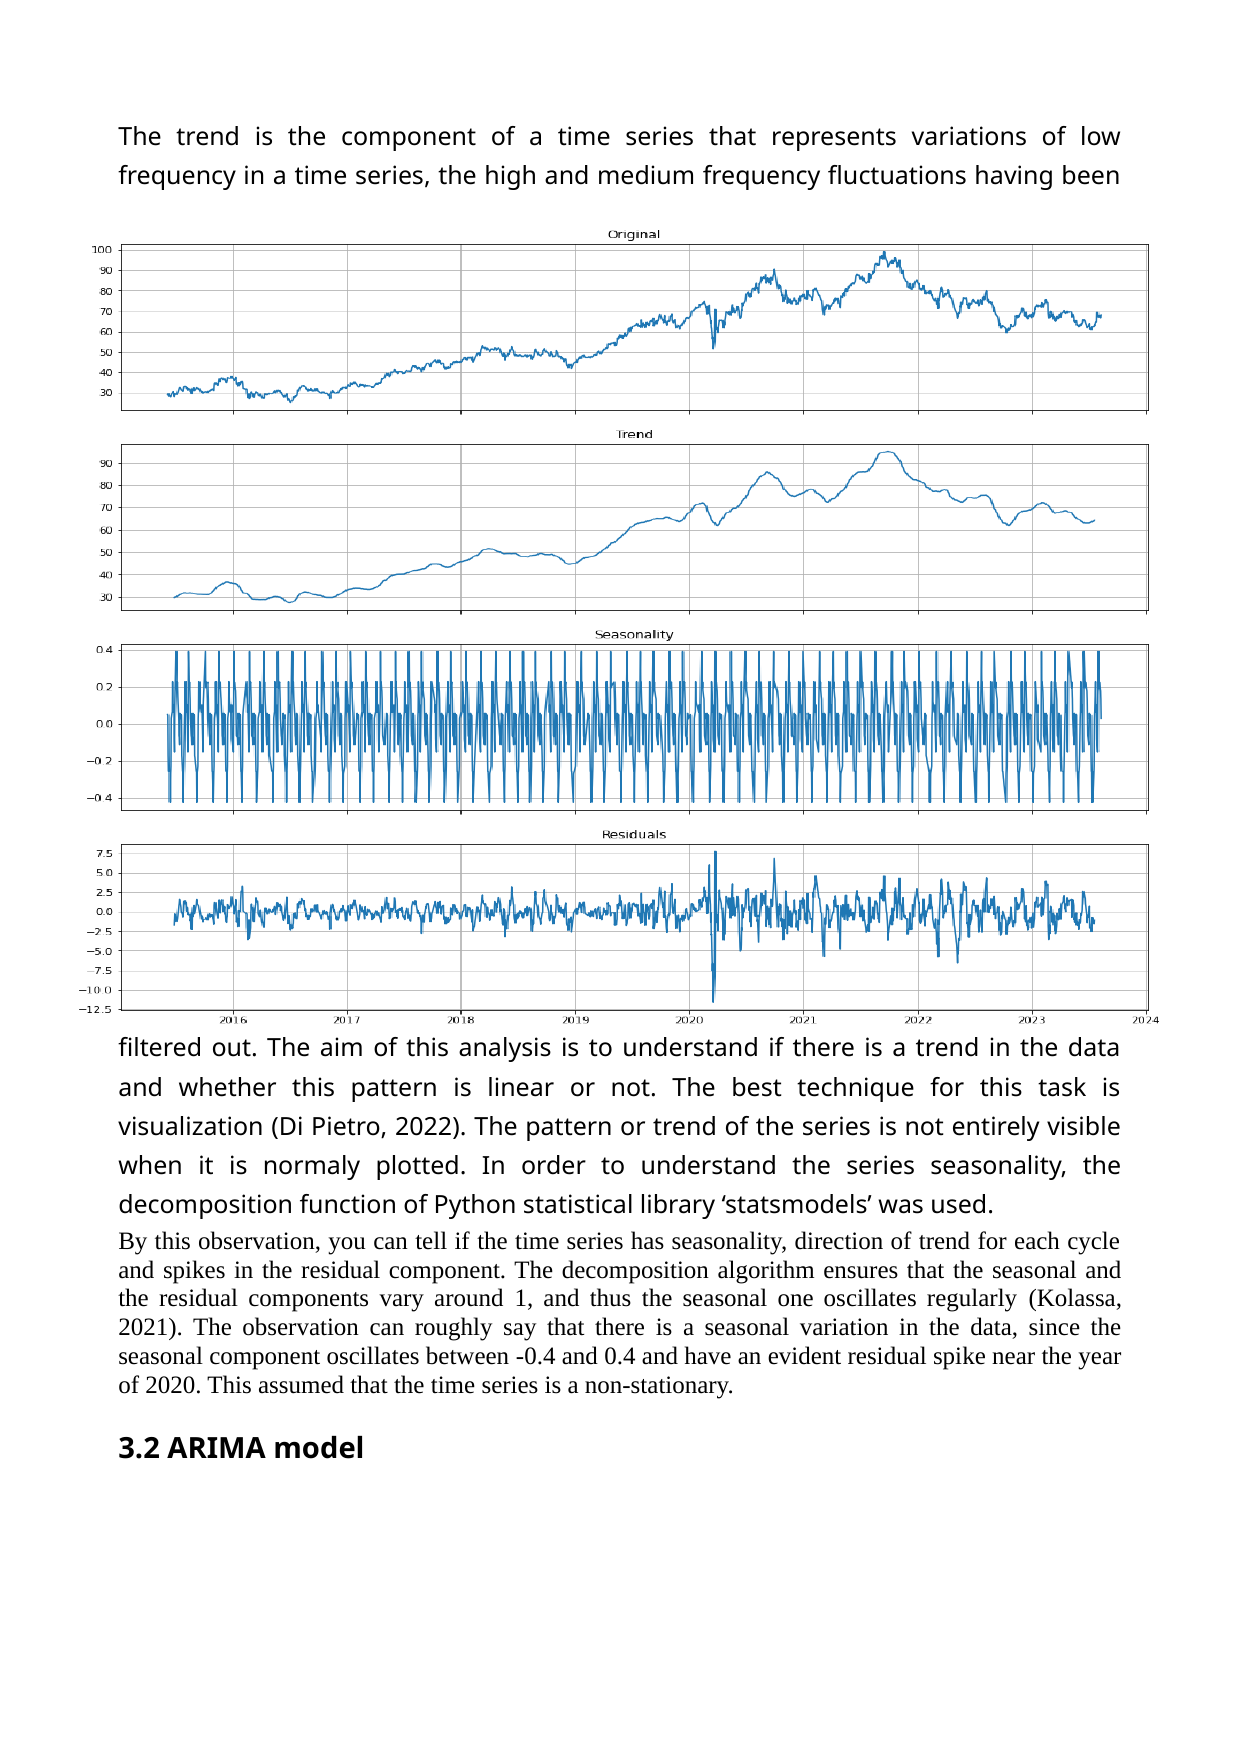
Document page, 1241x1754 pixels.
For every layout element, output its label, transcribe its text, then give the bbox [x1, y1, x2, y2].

text The trend is the component of a time series that represents variations of low frequency in a time series, the high and medium frequency fluctuations having been [118, 118, 1122, 223]
text By this observation, you can tell if the time series has seasonality, direction of trend for each cycle and spikes in the residual component. The decomposition algorithm ensures that the seasonal and the residual components vary around 1, and thus the seasonal one oscillates regularly (Kolassa, 2021). The observation can roughly say that there is a seasonal variation in the data, since the seasonal component oscillates between -0.4 and 0.4 and have an evident residual spike near the year of 2020. This assumed that the time series is a non-stationary. [118, 1226, 1122, 1398]
text filtered out. The aim of this analysis is to understand if there is a trend in the data and whether this pattern is linear or not. The best technique for this task is visualization (Di Pietro, 2022). The pattern or trend of the series is not entirely visible when it is normaly plotted. In order to understand the series seasonality, the decomposition function of Python statistical library ‘statsmodels’ was used. [118, 1031, 1122, 1221]
picture [70, 223, 1168, 1031]
text 3.2 ARIMA model [118, 1427, 1122, 1467]
